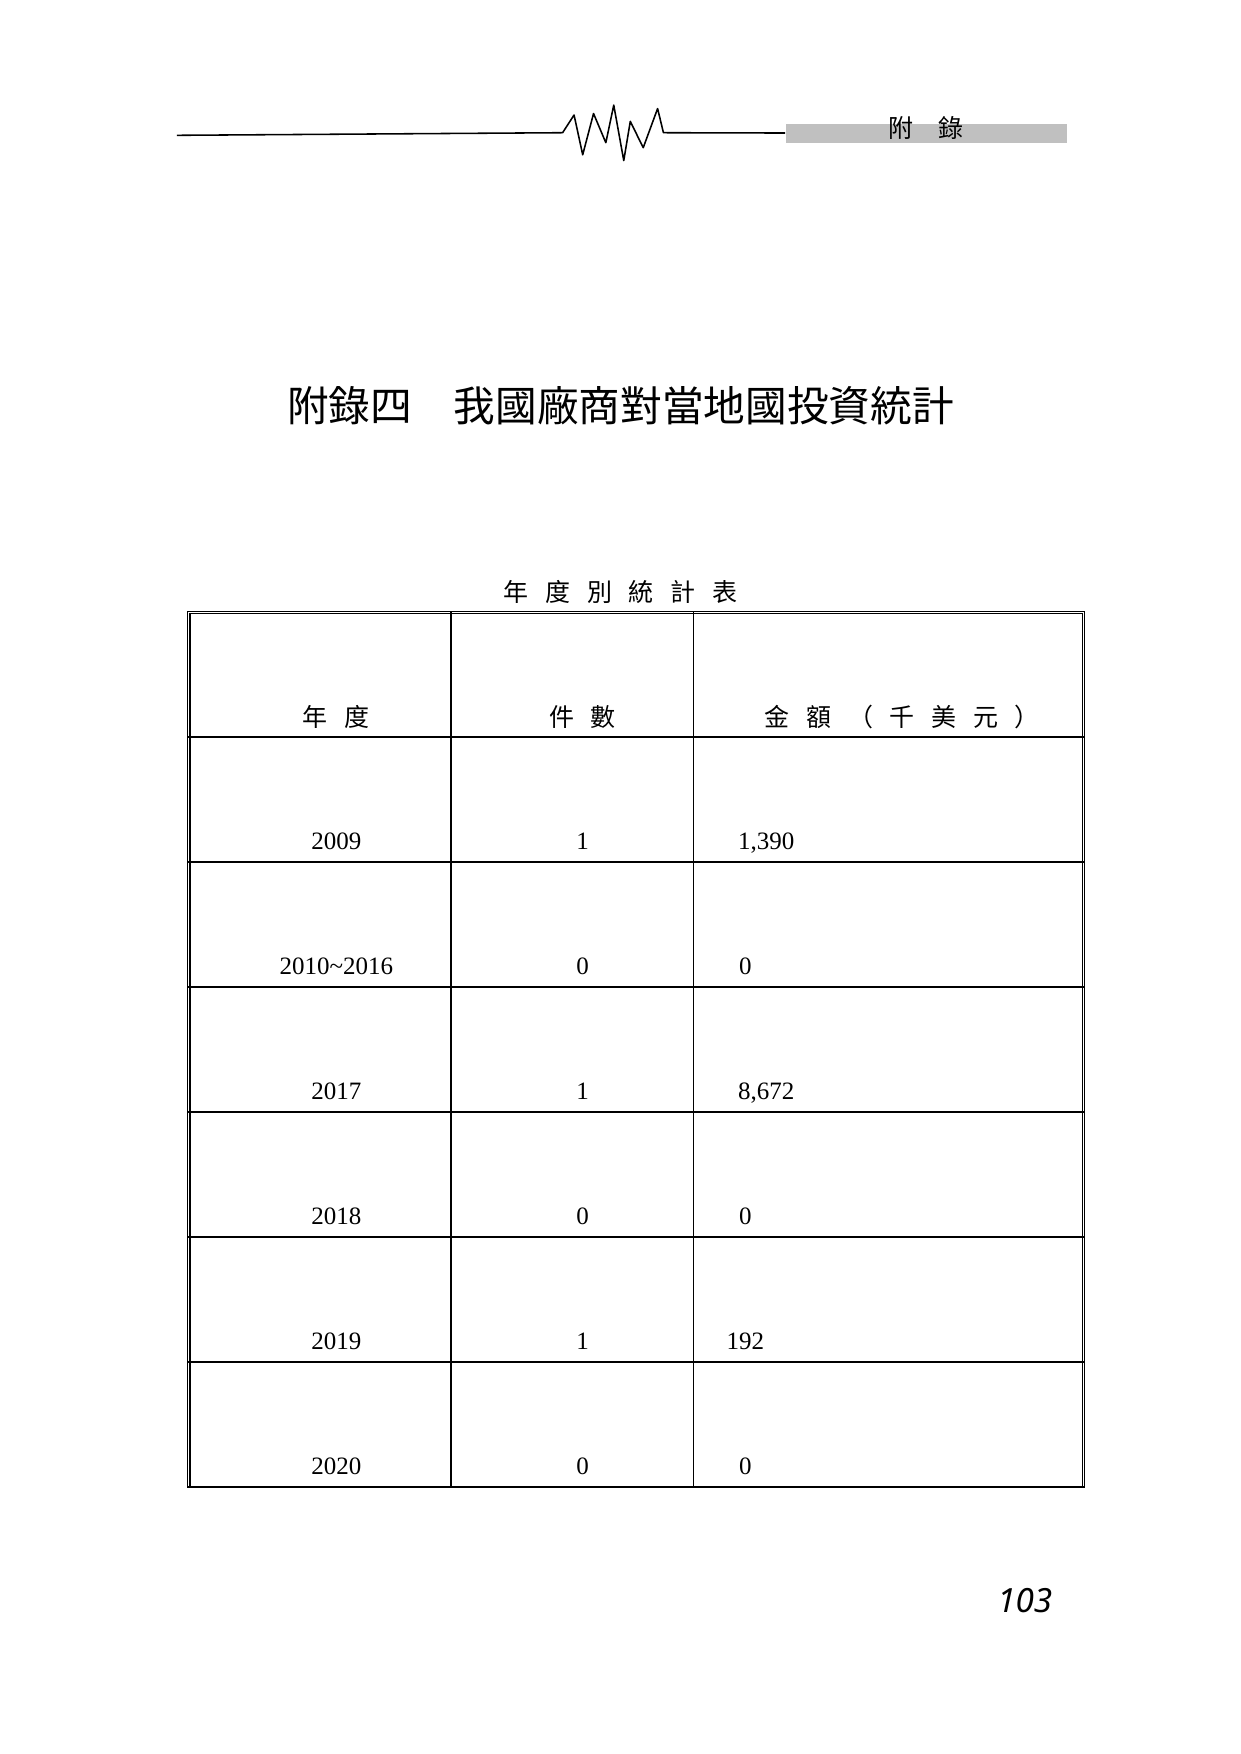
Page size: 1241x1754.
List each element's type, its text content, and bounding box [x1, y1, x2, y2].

table_cell 2019 [191, 1238, 450, 1361]
table_cell 8,672 [694, 988, 1082, 1111]
table_cell 192 [694, 1238, 1082, 1361]
table_cell 0 [694, 863, 1082, 986]
table_cell 0 [694, 1113, 1082, 1236]
text 附錄四 我國廠商對當地國投資統計 [183, 361, 1058, 424]
table_cell 0 [452, 1113, 693, 1236]
table_cell 2018 [191, 1113, 450, 1236]
table_cell 1 [452, 988, 693, 1111]
table_cell 1 [452, 738, 693, 861]
table_header 金額（千美元） [694, 614, 1082, 736]
text 年度別統計表 [183, 549, 1058, 611]
table_cell 1 [452, 1238, 693, 1361]
table_cell 0 [452, 1363, 693, 1486]
table_cell 2009 [191, 738, 450, 861]
table_cell 2010~2016 [191, 863, 450, 986]
table_header 件數 [452, 614, 693, 736]
table_cell 0 [452, 863, 693, 986]
table_header 年度 [191, 614, 450, 736]
table_cell 2017 [191, 988, 450, 1111]
table_cell 1,390 [694, 738, 1082, 861]
table_cell 0 [694, 1363, 1082, 1486]
table_cell 2020 [191, 1363, 450, 1486]
